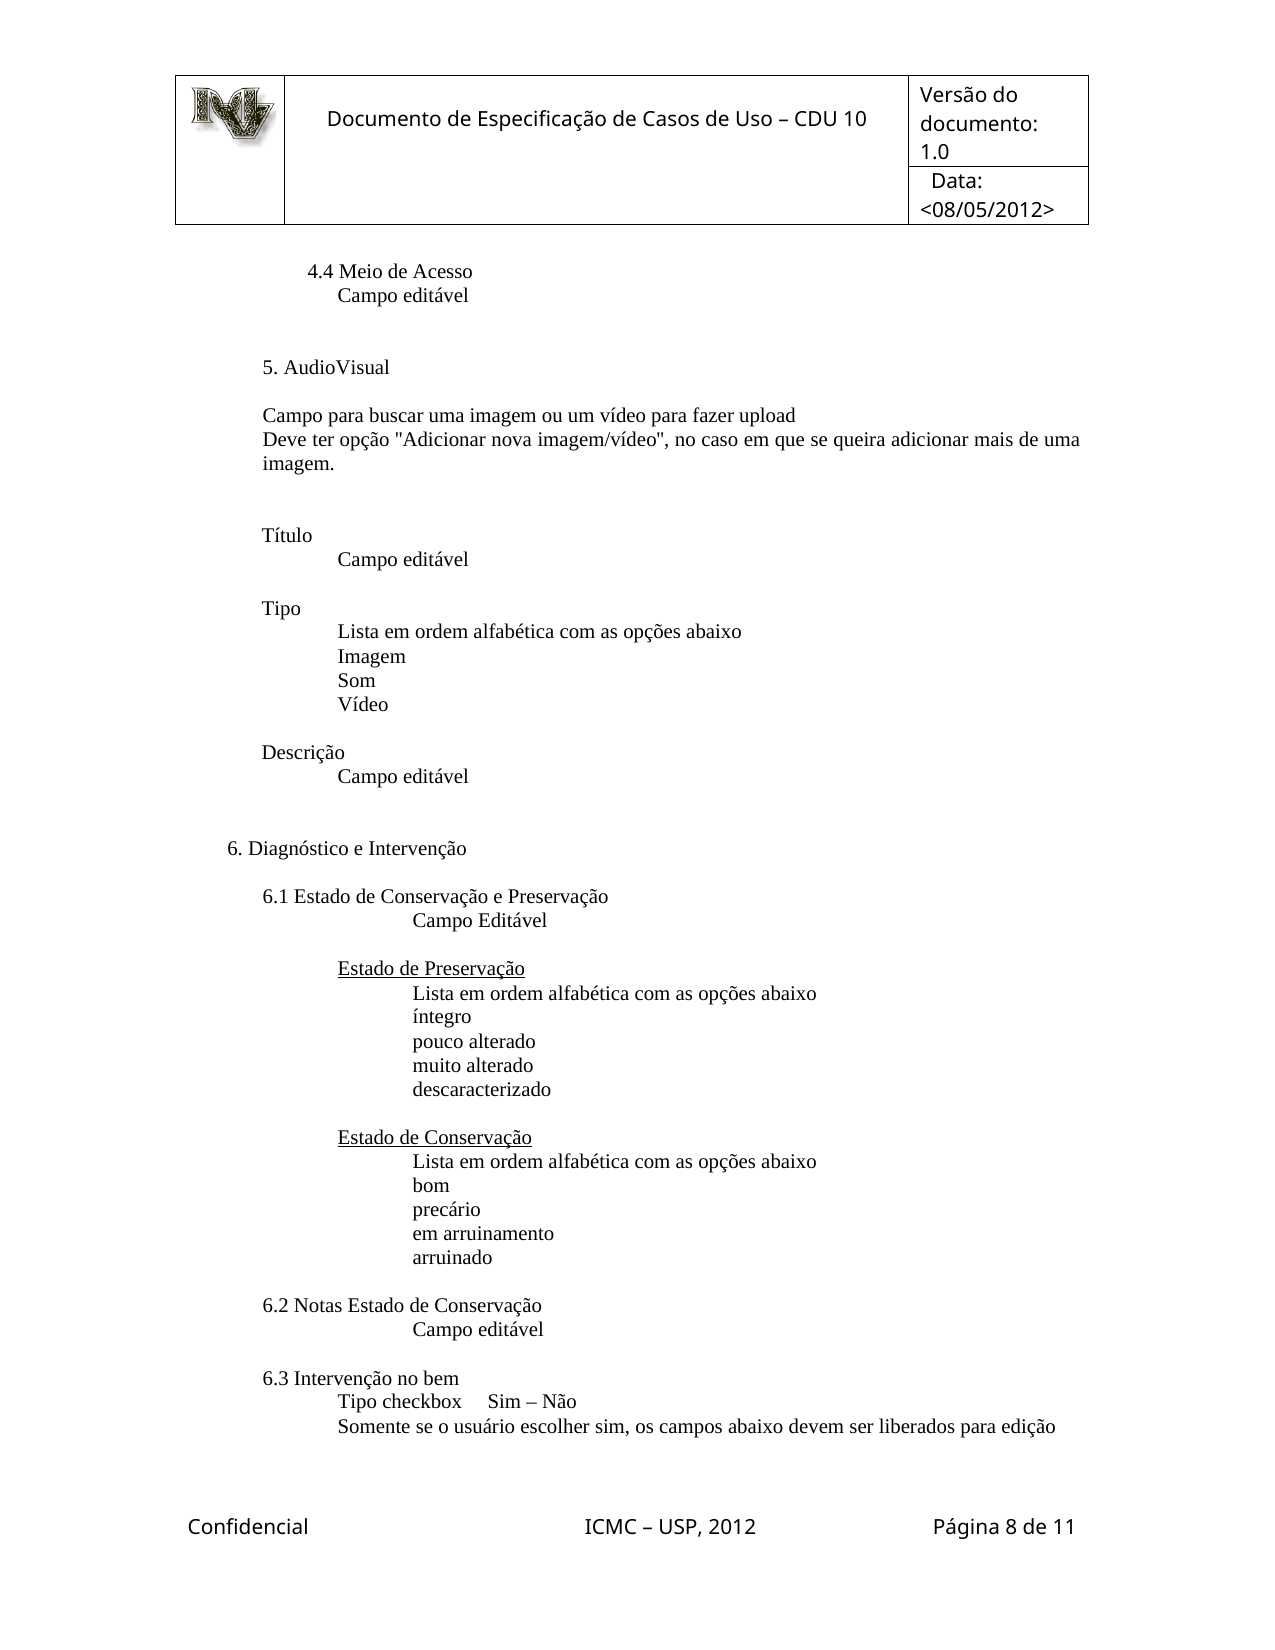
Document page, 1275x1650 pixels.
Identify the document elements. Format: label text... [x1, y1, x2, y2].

text Título [192, 523, 1087, 547]
text Campo para buscar uma imagem ou um vídeo para fazer upload [192, 403, 1087, 427]
list 6. Diagnóstico e Intervenção [224, 836, 1087, 860]
text Tipo checkbox Sim – Não [224, 1389, 1087, 1413]
text Campo editável [192, 547, 1087, 571]
text arruinado [224, 1245, 1087, 1269]
text Som [192, 668, 1087, 692]
text 6.2 Notas Estado de Conservação [224, 1293, 1087, 1317]
text Vídeo [192, 692, 1087, 716]
text Estado de Conservação [224, 1125, 1087, 1149]
text Campo Editável [224, 908, 1087, 932]
text Somente se o usuário escolher sim, os campos abaixo devem ser liberados para edição [224, 1413, 1087, 1438]
text Lista em ordem alfabética com as opções abaixo [224, 980, 1087, 1004]
text íntegro [224, 1004, 1087, 1028]
text 6.1 Estado de Conservação e Preservação [224, 884, 1087, 908]
text Campo editável [192, 283, 1087, 307]
text Estado de Preservação [224, 956, 1087, 980]
text Tipo [192, 595, 1087, 619]
text Campo editável [224, 1317, 1087, 1341]
text Descrição [192, 740, 1087, 764]
text pouco alterado [224, 1028, 1087, 1053]
text 6.3 Intervenção no bem [224, 1365, 1087, 1389]
text Imagem [192, 643, 1087, 668]
text precário [224, 1197, 1087, 1221]
text muito alterado [224, 1053, 1087, 1077]
text bom [224, 1173, 1087, 1197]
text Lista em ordem alfabética com as opções abaixo [224, 1149, 1087, 1173]
text Deve ter opção ''Adicionar nova imagem/vídeo'', no caso em que se queira adicionar mais de uma imagem. [192, 427, 1087, 475]
text Lista em ordem alfabética com as opções abaixo [192, 619, 1087, 643]
picture [186, 76, 277, 151]
text descaracterizado [224, 1077, 1087, 1101]
text 5. AudioVisual [192, 355, 1087, 379]
text Campo editável [192, 764, 1087, 788]
text 4.4 Meio de Acesso [192, 258, 1087, 283]
text em arruinamento [224, 1221, 1087, 1245]
